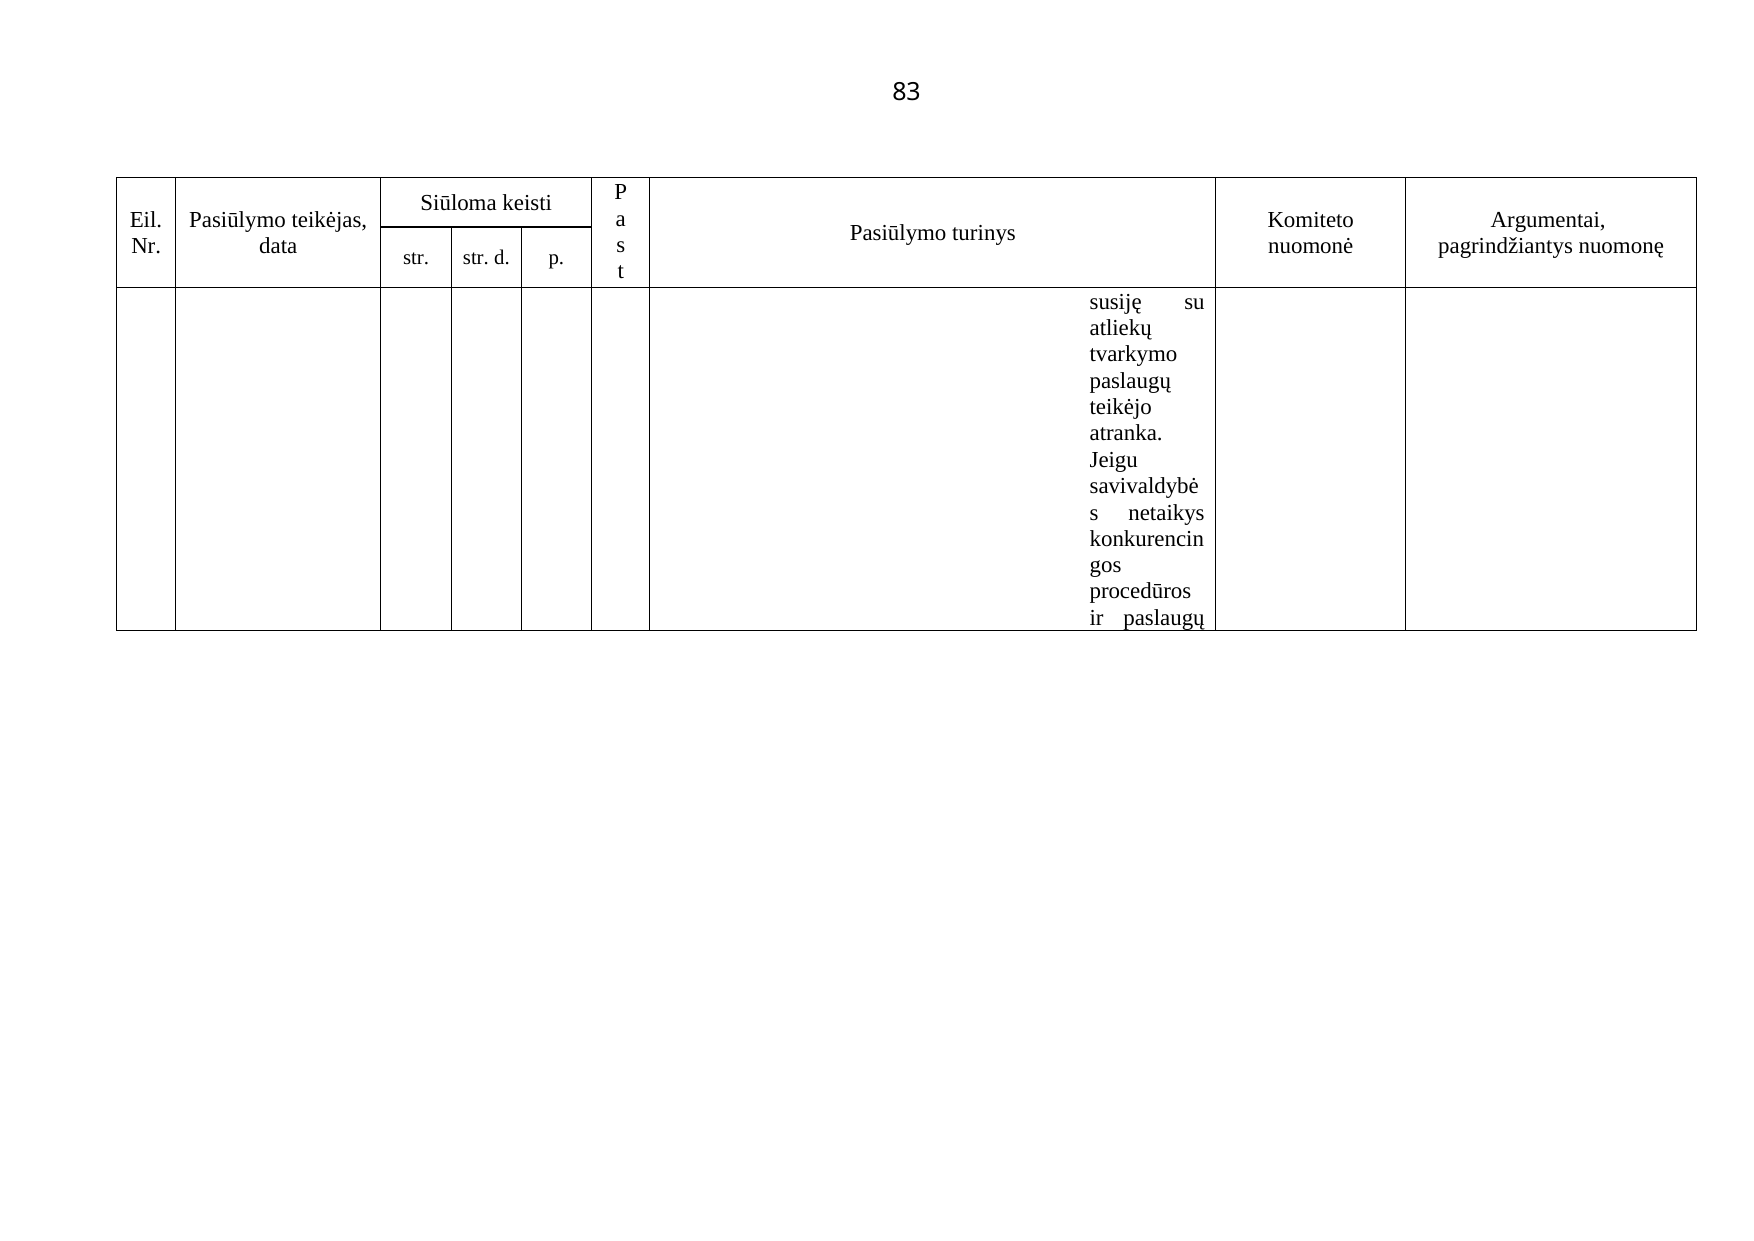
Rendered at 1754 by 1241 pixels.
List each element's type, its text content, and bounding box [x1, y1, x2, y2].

table_header Argumentai, pagrindžiantys nuomonę [1406, 178, 1696, 287]
table_header Eil. Nr. [117, 178, 175, 287]
table_cell str. [381, 228, 451, 287]
table_cell [381, 288, 451, 630]
table_header Pastabos [592, 178, 649, 287]
table_cell [1216, 288, 1405, 630]
table_header Pasiūlymo turinys [650, 178, 1215, 287]
table_header Siūloma keisti [381, 178, 591, 226]
table_cell [452, 288, 521, 630]
table_cell [117, 288, 175, 630]
table_cell [522, 288, 591, 630]
table_header Pasiūlymo teikėjas, data [176, 178, 380, 287]
table_cell [592, 288, 649, 630]
table_cell [1406, 288, 1696, 630]
table_header Komiteto nuomonė [1216, 178, 1405, 287]
table_cell [176, 288, 380, 630]
table_cell p. [522, 228, 591, 287]
table_cell str. d. [452, 228, 521, 287]
